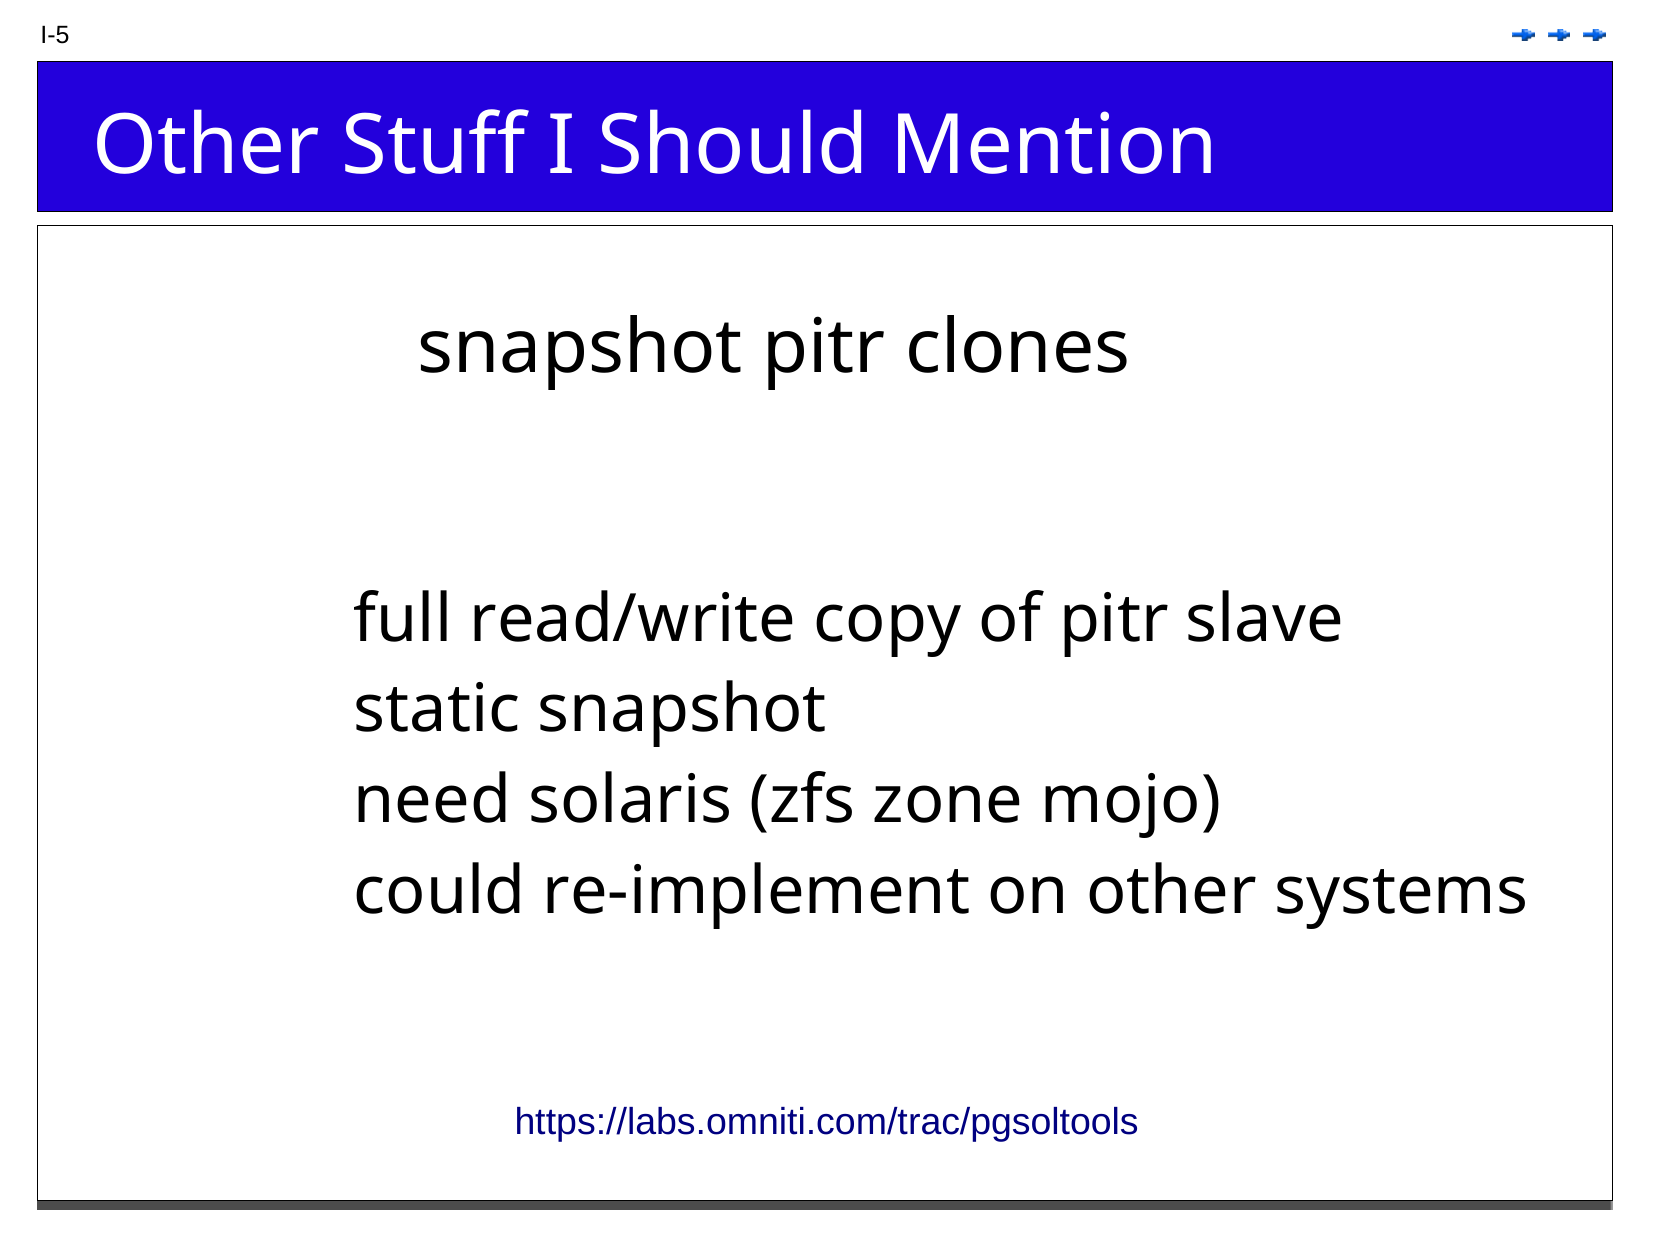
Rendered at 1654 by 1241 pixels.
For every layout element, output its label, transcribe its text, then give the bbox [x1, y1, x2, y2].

text_box full read/write copy of pitr slave static snapshot need solaris (zfs zone mojo) could re-implement on other systems [321, 562, 1468, 900]
picture [1583, 29, 1606, 41]
text_box https://labs.omniti.com/trac/pgsoltools [499, 1092, 1154, 1150]
picture [1548, 29, 1570, 41]
picture [1512, 29, 1535, 41]
text_box [37, 61, 1613, 212]
text_box snapshot pitr clones [403, 284, 1085, 390]
text_box [37, 225, 1613, 1201]
text_box I-5 [25, 13, 113, 70]
text_box Other Stuff I Should Mention [77, 77, 1170, 193]
